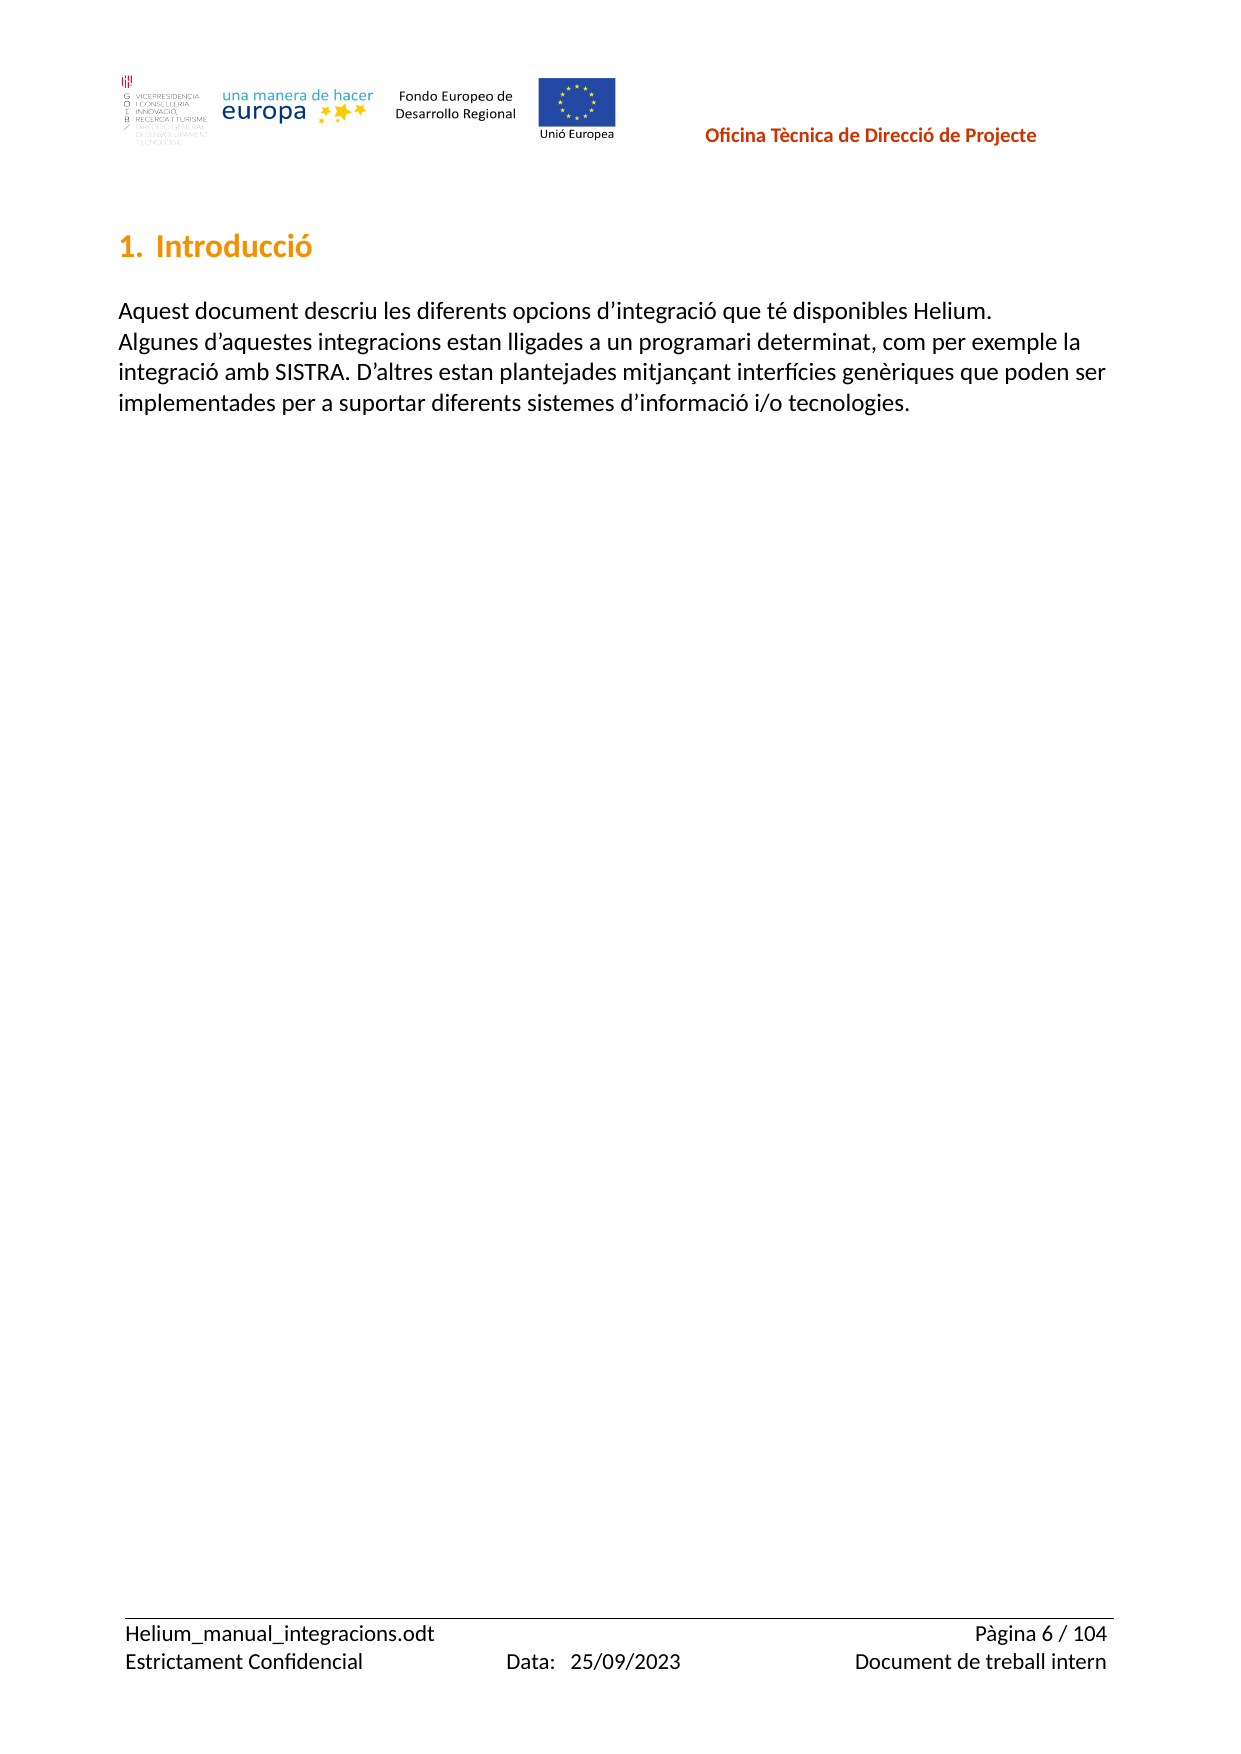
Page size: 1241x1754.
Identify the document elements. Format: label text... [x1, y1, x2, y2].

picture [219, 73, 621, 147]
text Aquest document descriu les diferents opcions d’integració que té disponibles Helium. [118, 295, 1122, 326]
picture [118, 73, 213, 147]
text Algunes d’aquestes integracions estan lligades a un programari determinat, com per exemple la integració amb SISTRA. D’altres estan plantejades mitjançant interfícies genèriques que poden ser implementades per a suportar diferents sistemes d’informació i/o tecnologies. [118, 326, 1122, 417]
subtitle Introducció [118, 225, 1122, 266]
